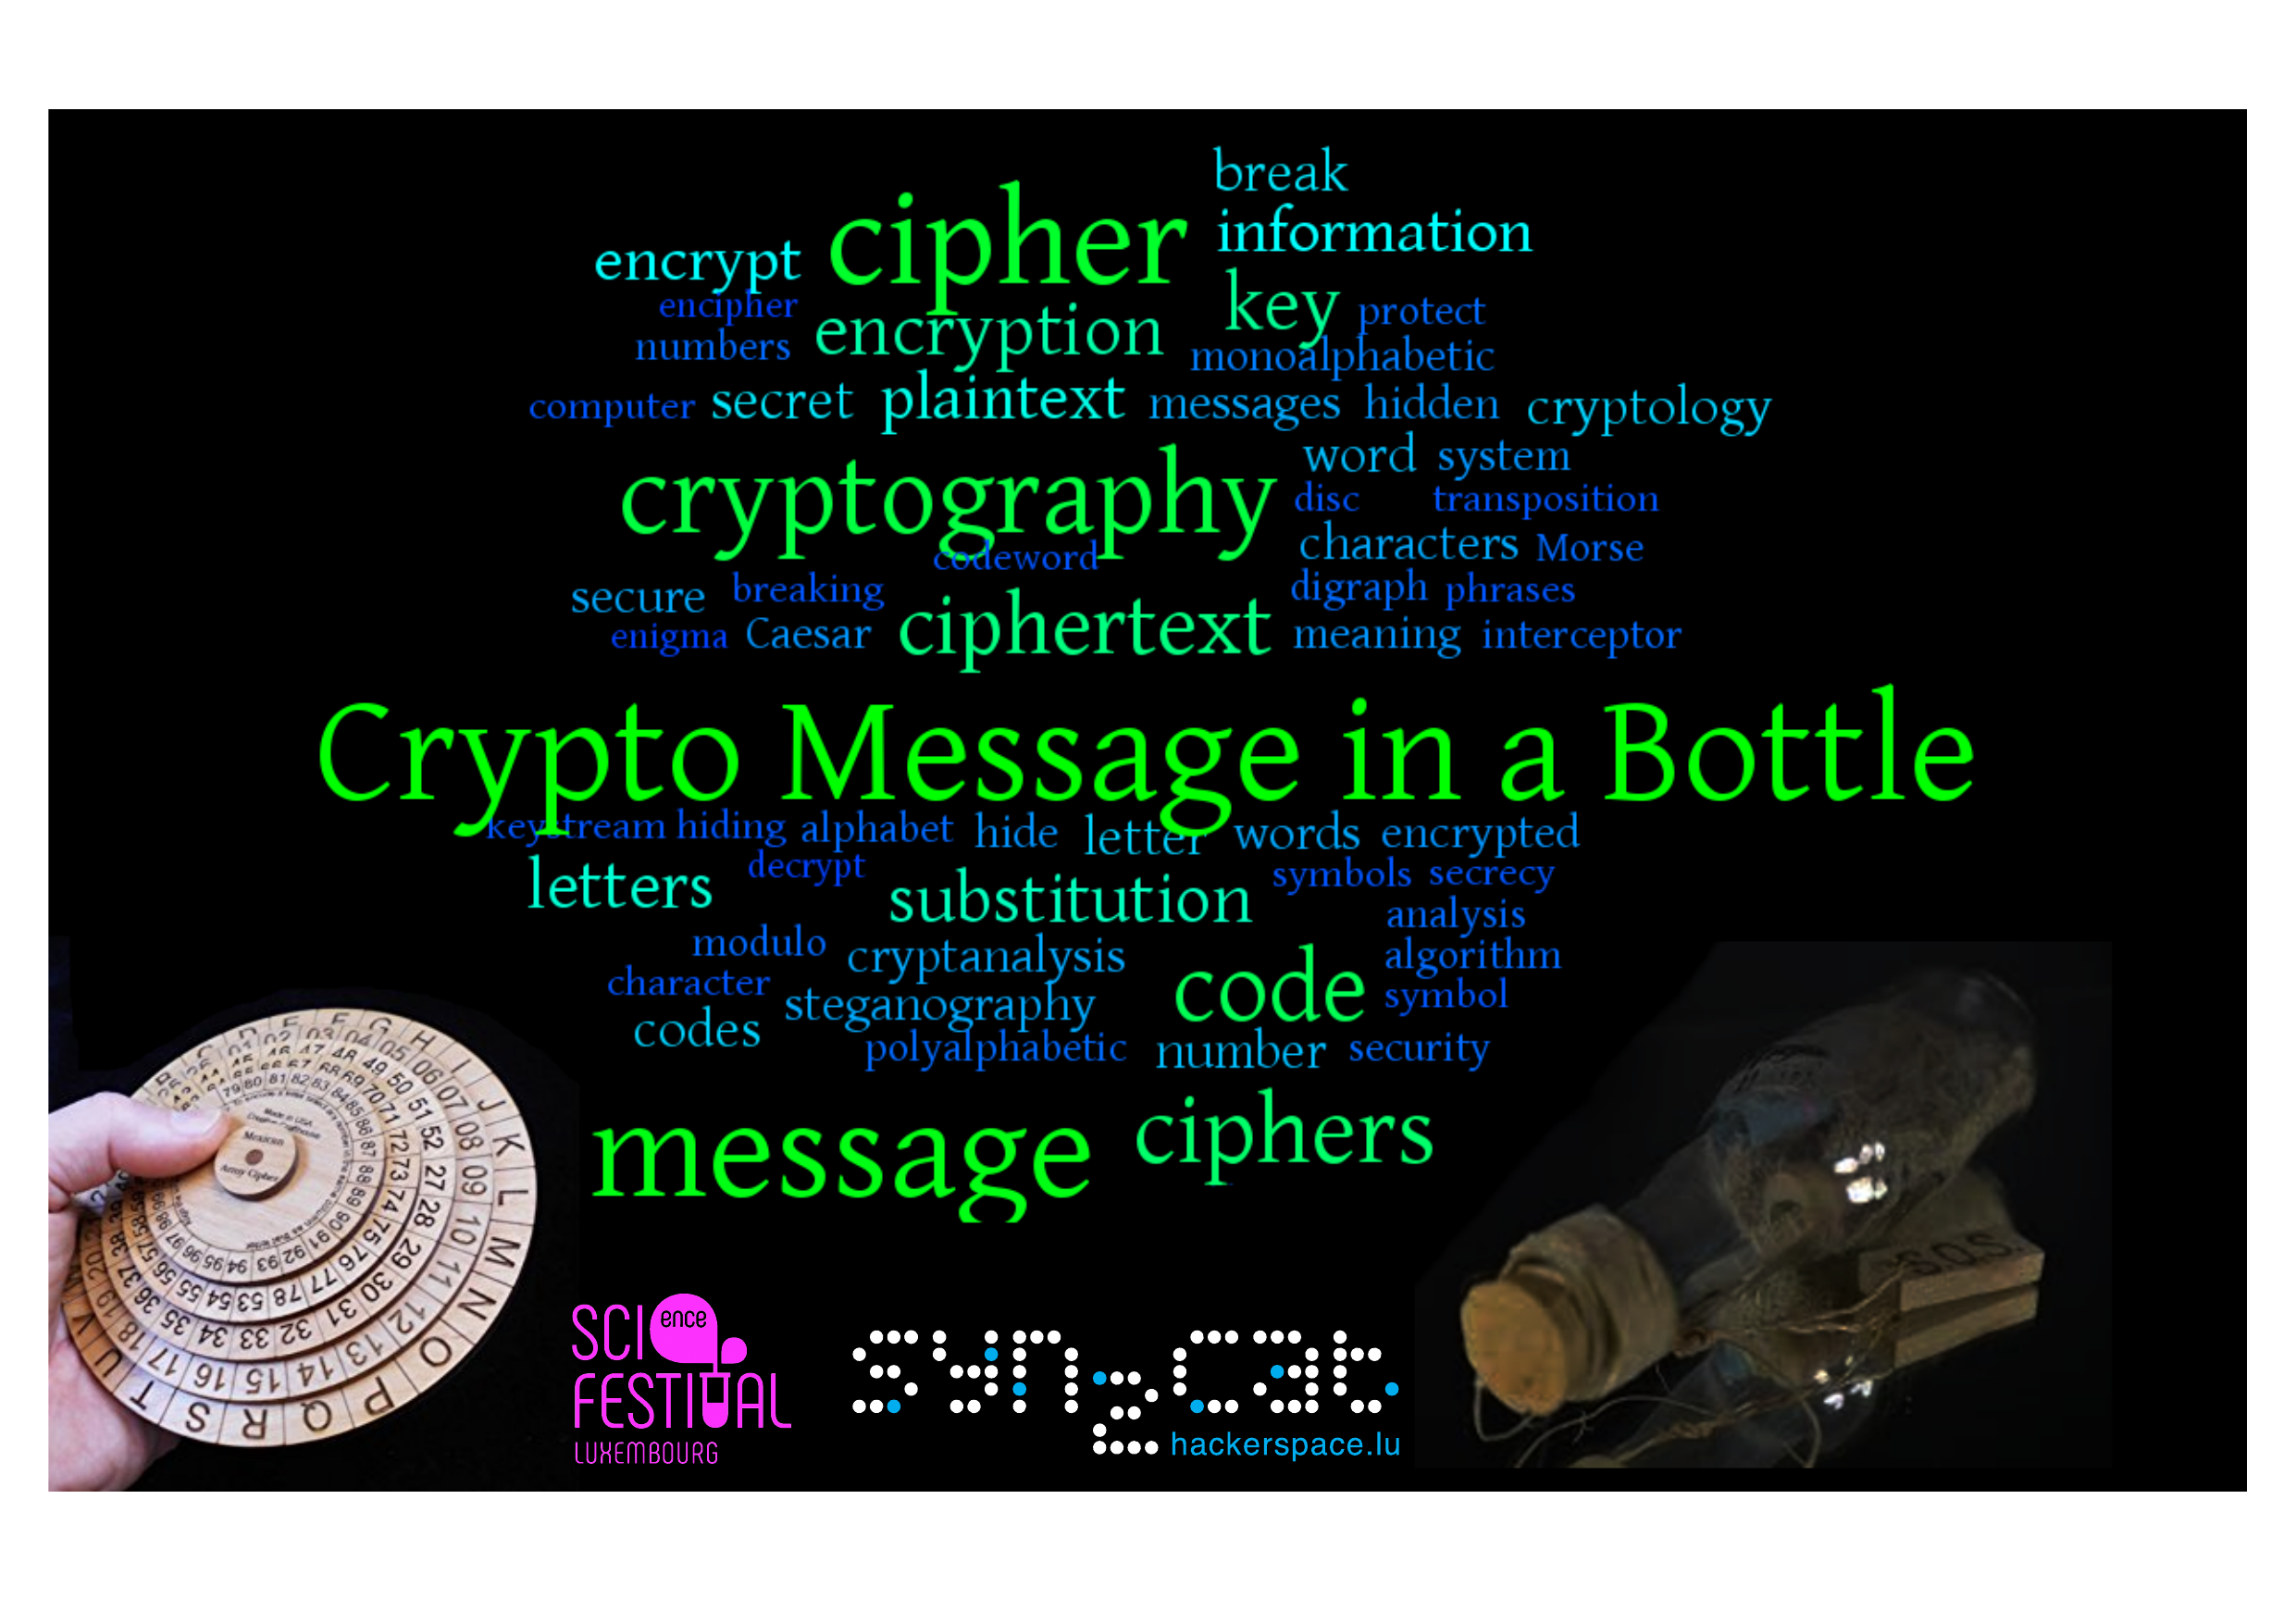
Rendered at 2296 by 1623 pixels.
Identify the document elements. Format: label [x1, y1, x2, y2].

picture [48, 109, 2247, 1492]
